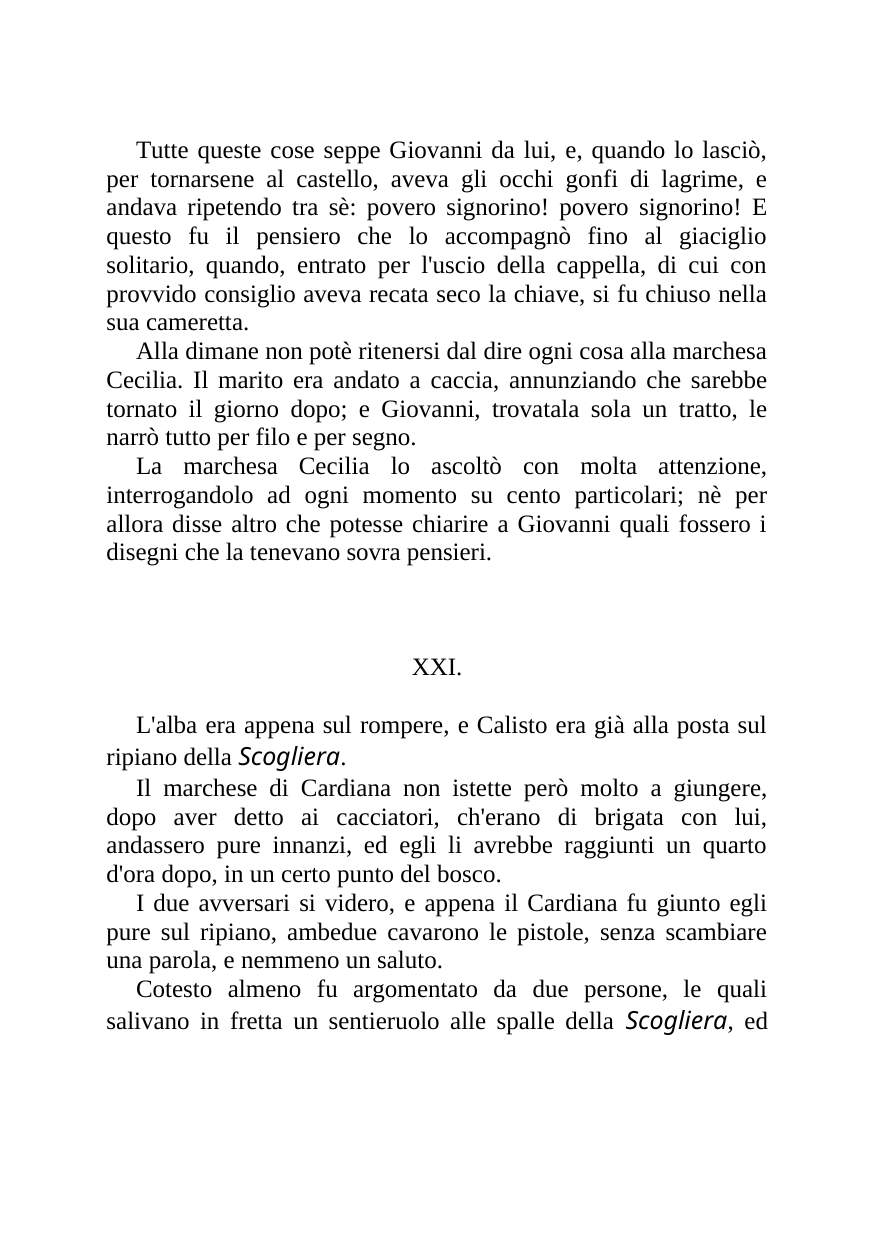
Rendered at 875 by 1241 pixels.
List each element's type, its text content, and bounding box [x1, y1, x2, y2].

text XXI. [106, 652, 768, 681]
text I due avversari si videro, e appena il Cardiana fu giunto egli pure sul ripiano, ambedue cavarono le pistole, senza scambiare una parola, e nemmeno un saluto. [106, 888, 768, 974]
text L'alba era appena sul rompere, e Calisto era già alla posta sul ripiano della Scogliera. [106, 710, 768, 773]
text Il marchese di Cardiana non istette però molto a giungere, dopo aver detto ai cacciatori, ch'erano di brigata con lui, andassero pure innanzi, ed egli li avrebbe raggiunti un quarto d'ora dopo, in un certo punto del bosco. [106, 773, 768, 888]
text La marchesa Cecilia lo ascoltò con molta attenzione, interrogandolo ad ogni momento su cento particolari; nè per allora disse altro che potesse chiarire a Giovanni quali fossero i disegni che la tenevano sovra pensieri. [106, 451, 768, 566]
text Cotesto almeno fu argomentato da due persone, le quali salivano in fretta un sentieruolo alle spalle della Scogliera, ed [106, 974, 768, 1037]
text Alla dimane non potè ritenersi dal dire ogni cosa alla marchesa Cecilia. Il marito era andato a caccia, annunziando che sarebbe tornato il giorno dopo; e Giovanni, trovatala sola un tratto, le narrò tutto per filo e per segno. [106, 336, 768, 451]
text Tutte queste cose seppe Giovanni da lui, e, quando lo lasciò, per tornarsene al castello, aveva gli occhi gonfi di lagrime, e andava ripetendo tra sè: povero signorino! povero signorino! E questo fu il pensiero che lo accompagnò fino al giaciglio solitario, quando, entrato per l'uscio della cappella, di cui con provvido consiglio aveva recata seco la chiave, si fu chiuso nella sua cameretta. [106, 135, 768, 336]
